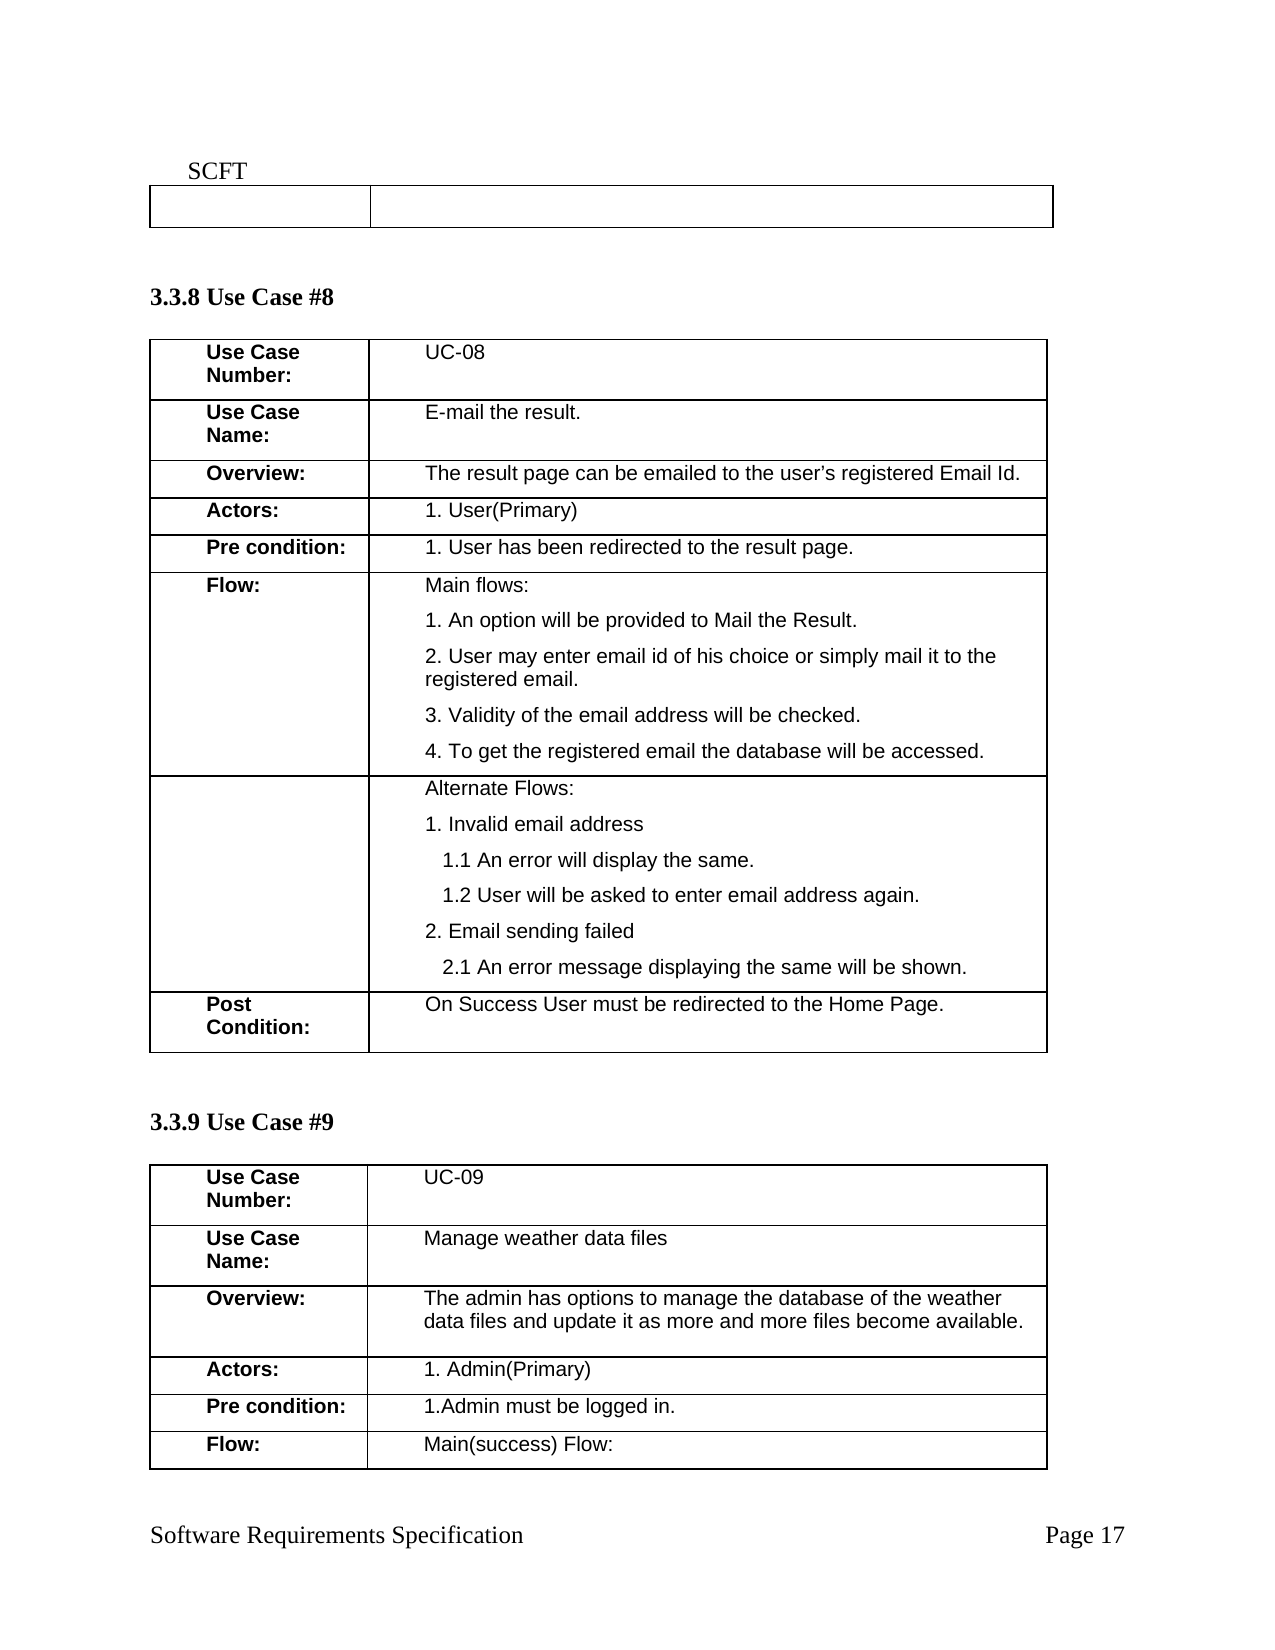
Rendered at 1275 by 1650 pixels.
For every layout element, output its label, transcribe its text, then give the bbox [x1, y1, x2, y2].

table_cell 1. User has been redirected to the result page. [370, 536, 1046, 572]
table_cell [151, 777, 368, 991]
text 3.3.8 Use Case #8 [150, 283, 1125, 311]
table_cell [151, 186, 370, 226]
table_cell Use Case Name: [151, 1226, 367, 1285]
table_cell E-mail the result. [370, 401, 1046, 460]
table_cell Actors: [151, 1358, 367, 1393]
table_cell 1. User(Primary) [370, 499, 1046, 534]
text 3.3.9 Use Case #9 [150, 1108, 1125, 1136]
table_cell The result page can be emailed to the user’s registered Email Id. [370, 461, 1046, 497]
table_cell Alternate Flows: 1. Invalid email address 1.1 An error will display the same. 1.2 User will be asked to enter email address again. 2. Email sending failed 2.1 An error message displaying the same will be shown. [370, 777, 1046, 991]
table_cell Flow: [151, 573, 368, 775]
table_cell Pre condition: [151, 1395, 367, 1431]
table_cell Main flows: 1. An option will be provided to Mail the Result. 2. User may enter email id of his choice or simply mail it to the registered email. 3. Validity of the email address will be checked. 4. To get the registered email the database will be accessed. [370, 573, 1046, 775]
table_cell The admin has options to manage the database of the weather data files and update it as more and more files become available. [368, 1287, 1046, 1356]
table_cell Overview: [151, 461, 368, 497]
table_cell Use Case Name: [151, 401, 368, 460]
table_cell 1. Admin(Primary) [368, 1358, 1046, 1393]
table_cell 1.Admin must be logged in. [368, 1395, 1046, 1431]
table_cell On Success User must be redirected to the Home Page. [370, 993, 1046, 1052]
table_header Use Case Number: [151, 340, 368, 399]
table_header UC-08 [370, 340, 1046, 399]
table_cell [371, 186, 1052, 226]
table_cell Main(success) Flow: [368, 1432, 1046, 1468]
table_header UC-09 [368, 1166, 1046, 1224]
table_cell Post Condition: [151, 993, 368, 1052]
table_cell Actors: [151, 499, 368, 534]
table_header Use Case Number: [151, 1166, 367, 1224]
table_cell Pre condition: [151, 536, 368, 572]
table_cell Manage weather data files [368, 1226, 1046, 1285]
table_cell Overview: [151, 1287, 367, 1356]
table_cell Flow: [151, 1432, 367, 1468]
